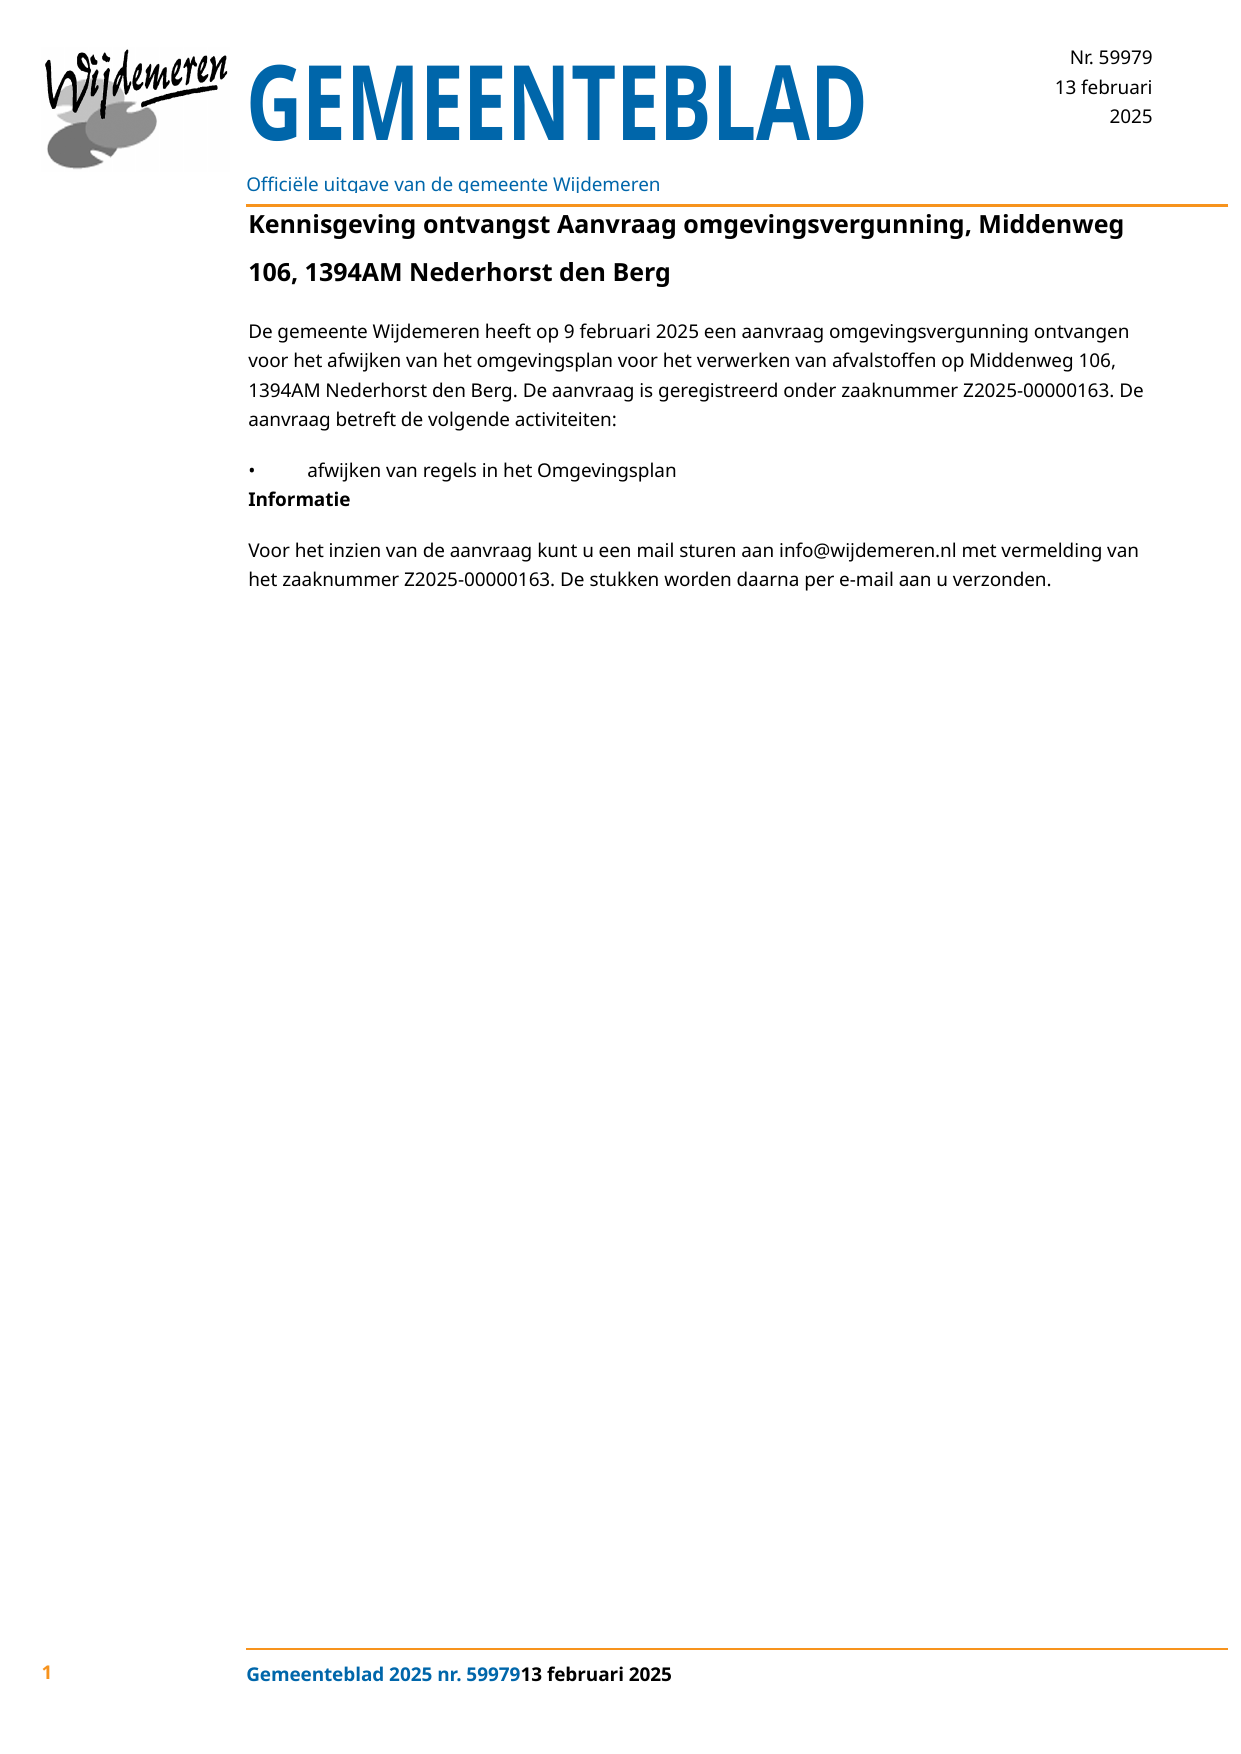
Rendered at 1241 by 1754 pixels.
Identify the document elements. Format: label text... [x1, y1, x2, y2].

text De gemeente Wijdemeren heeft op 9 februari 2025 een aanvraag omgevingsvergunning ontvangen voor het afwijken van het omgevingsplan voor het verwerken van afvalstoffen op Middenweg 106, 1394AM Nederhorst den Berg. De aanvraag is geregistreerd onder zaaknummer Z2025-00000163. De aanvraag betreft de volgende activiteiten: [248, 318, 1152, 432]
text Voor het inzien van de aanvraag kunt u een mail sturen aan info@wijdemeren.nl met vermelding van het zaaknummer Z2025-00000163. De stukken worden daarna per e-mail aan u verzonden. [248, 537, 1152, 592]
list afwijken van regels in het Omgevingsplan [248, 457, 1152, 483]
picture [41, 47, 231, 172]
text Kennisgeving ontvangst Aanvraag omgevingsvergunning, Middenweg 106, 1394AM Nederhorst den Berg [248, 207, 1152, 288]
text Informatie [248, 487, 1152, 512]
